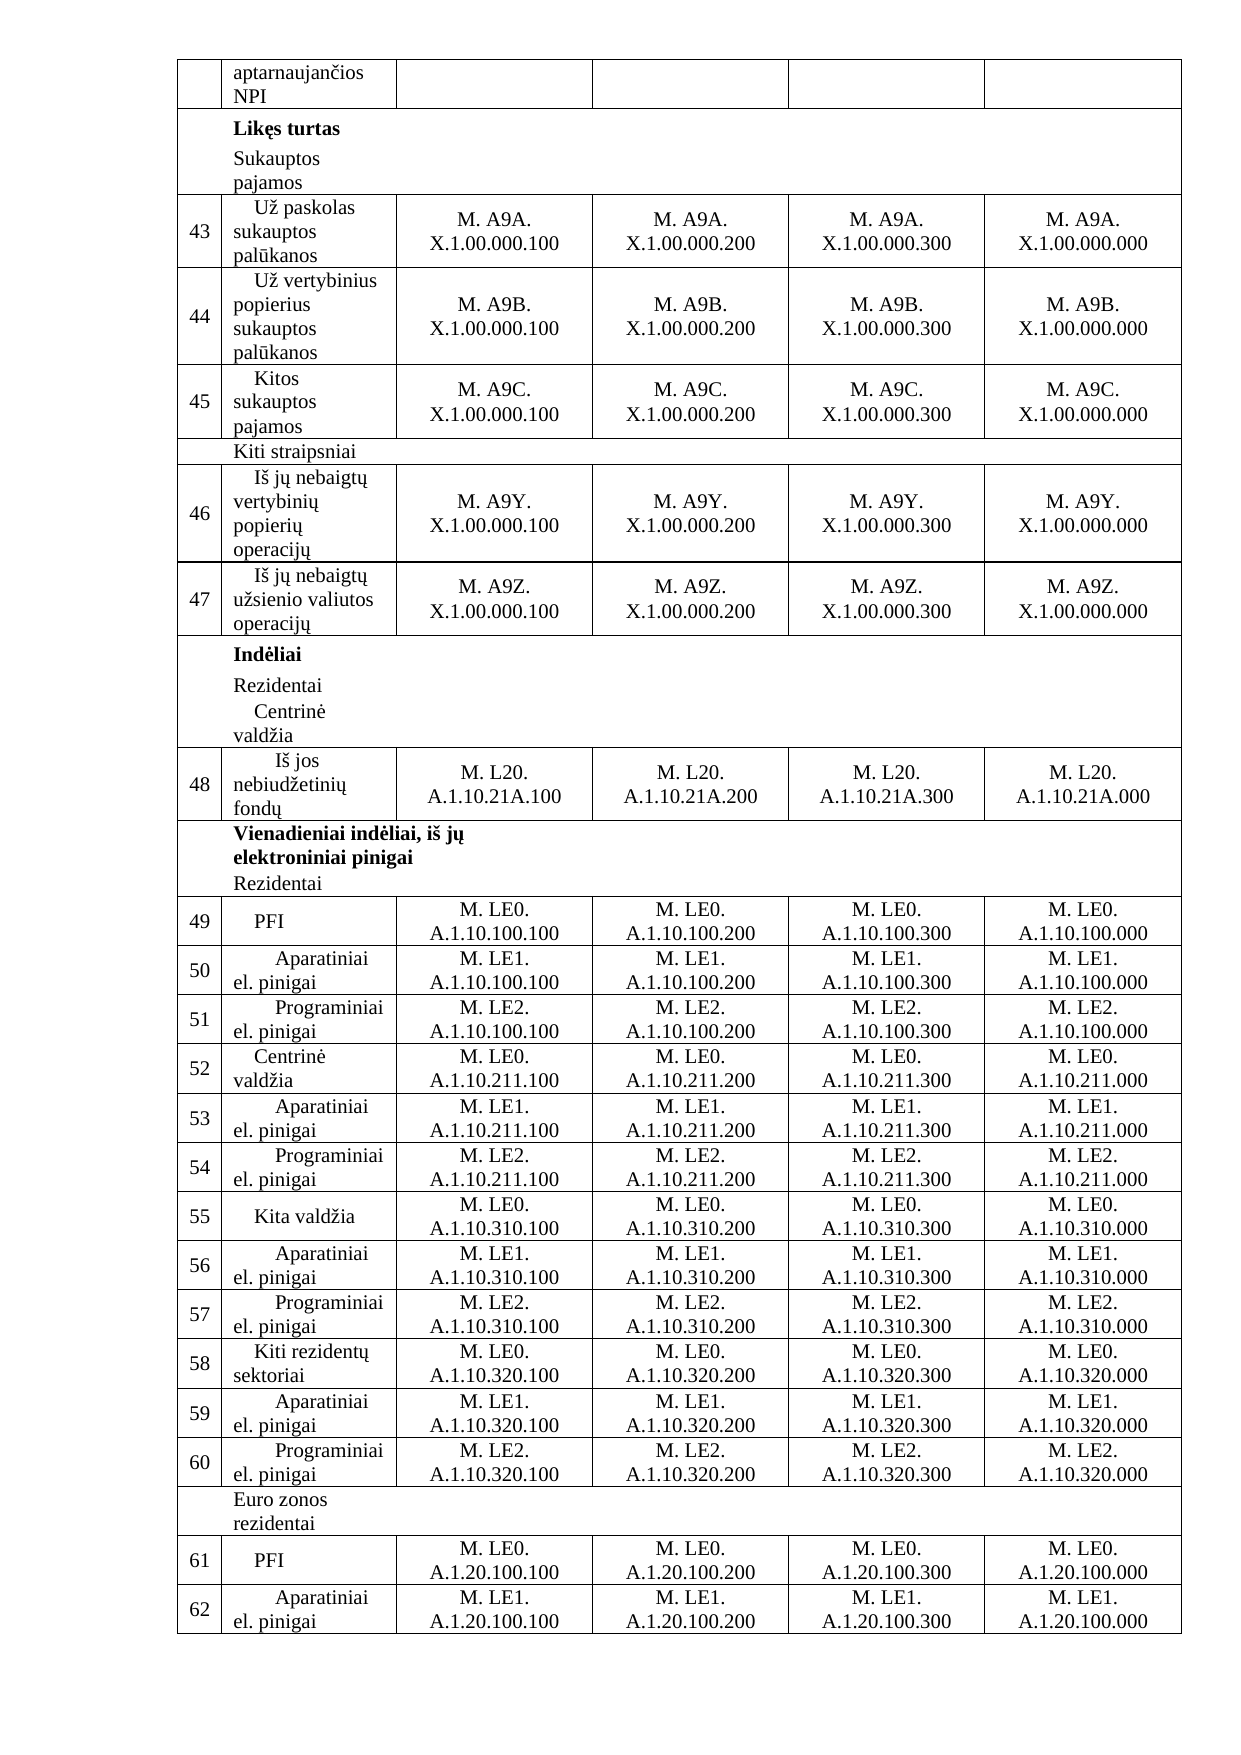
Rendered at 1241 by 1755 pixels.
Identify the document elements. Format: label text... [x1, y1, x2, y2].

table_cell M. LE1. A.1.20.100.200 [593, 1585, 788, 1633]
table_cell [789, 439, 984, 464]
table_cell 54 [178, 1143, 221, 1191]
table_cell Aparatiniai el. pinigai [222, 1389, 396, 1437]
table_cell Iš jų nebaigtų vertybinių popierių operacijų [222, 465, 396, 561]
table_cell M. A9C. X.1.00.000.100 [397, 365, 592, 438]
table_cell 59 [178, 1389, 221, 1437]
table_cell [789, 672, 984, 699]
table_cell [396, 699, 592, 747]
table_cell 43 [178, 195, 221, 267]
table_cell 56 [178, 1241, 221, 1289]
table_cell Programiniai el. pinigai [222, 995, 396, 1043]
table_cell M. A9A. X.1.00.000.100 [397, 195, 592, 267]
table_cell [985, 60, 1181, 108]
table_cell M. A9B. X.1.00.000.100 [397, 268, 592, 364]
table_cell M. LE1. A.1.10.320.300 [789, 1389, 984, 1437]
table_cell 50 [178, 946, 221, 994]
table_cell Aparatiniai el. pinigai [222, 1241, 396, 1289]
table_cell M. LE0. A.1.10.211.000 [985, 1044, 1181, 1092]
table_cell M. A9Y. X.1.00.000.000 [985, 465, 1181, 561]
table_cell [985, 1487, 1181, 1535]
table_cell M. A9B. X.1.00.000.300 [789, 268, 984, 364]
table_cell Rezidentai [222, 869, 396, 896]
table_cell M. LE0. A.1.10.211.100 [397, 1044, 592, 1092]
table_cell M. LE0. A.1.10.100.300 [789, 897, 984, 945]
table_cell [396, 1487, 592, 1535]
table_cell [985, 439, 1181, 464]
table_cell aptarnaujančios NPI [222, 60, 396, 108]
table_cell 45 [178, 365, 221, 438]
table_cell M. LE1. A.1.10.211.100 [397, 1094, 592, 1142]
table_cell M. LE2. A.1.10.100.200 [593, 995, 788, 1043]
table_cell M. LE0. A.1.10.320.200 [593, 1339, 788, 1387]
table_cell M. LE0. A.1.10.100.200 [593, 897, 788, 945]
table_cell M. LE1. A.1.10.310.000 [985, 1241, 1181, 1289]
table_cell M. A9Z. X.1.00.000.000 [985, 563, 1181, 635]
table_cell [178, 821, 222, 869]
table_cell Aparatiniai el. pinigai [222, 1094, 396, 1142]
table_cell 51 [178, 995, 221, 1043]
table_cell M. LE2. A.1.10.310.100 [397, 1290, 592, 1338]
table_cell M. LE0. A.1.10.100.000 [985, 897, 1181, 945]
table_cell [789, 699, 984, 747]
table_cell 52 [178, 1044, 221, 1092]
table_cell [789, 869, 984, 896]
table_cell M. LE1. A.1.20.100.000 [985, 1585, 1181, 1633]
table_cell [789, 1487, 984, 1535]
table_cell M. LE1. A.1.10.100.000 [985, 946, 1181, 994]
table_cell M. LE0. A.1.20.100.300 [789, 1536, 984, 1584]
table_cell M. LE1. A.1.10.211.000 [985, 1094, 1181, 1142]
table_cell Kitos sukauptos pajamos [222, 365, 396, 438]
table_cell [592, 821, 788, 869]
table_cell 49 [178, 897, 221, 945]
table_cell Už paskolas sukauptos palūkanos [222, 195, 396, 267]
table_cell M. LE0. A.1.10.310.000 [985, 1192, 1181, 1240]
table_cell M. LE2. A.1.10.211.300 [789, 1143, 984, 1191]
table_cell M. LE0. A.1.10.100.100 [397, 897, 592, 945]
table_cell PFI [222, 1536, 396, 1584]
table_cell [178, 146, 222, 194]
table_cell 44 [178, 268, 221, 364]
table_cell Centrinė valdžia [222, 699, 396, 747]
table_cell M. A9A. X.1.00.000.300 [789, 195, 984, 267]
table_cell [396, 636, 592, 672]
table_cell M. LE1. A.1.20.100.100 [397, 1585, 592, 1633]
table_cell M. LE2. A.1.10.310.200 [593, 1290, 788, 1338]
table_cell [396, 869, 592, 896]
table_cell 58 [178, 1339, 221, 1387]
table_cell Vienadieniai indėliai, iš jų elektroniniai pinigai [222, 821, 592, 869]
table_cell M. A9B. X.1.00.000.200 [593, 268, 788, 364]
table_cell 53 [178, 1094, 221, 1142]
table_cell 47 [178, 563, 221, 635]
table_cell [396, 146, 592, 194]
table_cell Rezidentai [222, 672, 396, 699]
table_cell M. LE2. A.1.10.211.200 [593, 1143, 788, 1191]
table_cell [789, 146, 984, 194]
table_cell M. L20. A.1.10.21A.200 [593, 748, 788, 820]
table_cell [178, 869, 222, 896]
table_cell Kiti rezidentų sektoriai [222, 1339, 396, 1387]
table_cell M. A9B. X.1.00.000.000 [985, 268, 1181, 364]
table_cell [592, 146, 788, 194]
table_cell M. LE2. A.1.10.211.000 [985, 1143, 1181, 1191]
table_cell [592, 109, 788, 146]
table_cell [593, 60, 788, 108]
table_cell M. LE1. A.1.20.100.300 [789, 1585, 984, 1633]
table_cell [592, 636, 788, 672]
table_cell [985, 672, 1181, 699]
table_cell M. LE2. A.1.10.211.100 [397, 1143, 592, 1191]
table_cell M. L20. A.1.10.21A.000 [985, 748, 1181, 820]
table_cell [985, 146, 1181, 194]
table_cell [592, 1487, 788, 1535]
table_cell M. LE1. A.1.10.100.100 [397, 946, 592, 994]
table_cell M. LE1. A.1.10.310.100 [397, 1241, 592, 1289]
table_cell 60 [178, 1438, 221, 1486]
table_cell [178, 636, 222, 672]
table_cell M. A9C. X.1.00.000.300 [789, 365, 984, 438]
table_cell [985, 636, 1181, 672]
table_cell 57 [178, 1290, 221, 1338]
table_cell Už vertybinius popierius sukauptos palūkanos [222, 268, 396, 364]
table_cell [178, 439, 222, 464]
table_cell M. LE2. A.1.10.320.200 [593, 1438, 788, 1486]
table_cell M. LE1. A.1.10.211.300 [789, 1094, 984, 1142]
table_cell M. LE2. A.1.10.310.000 [985, 1290, 1181, 1338]
table_cell 61 [178, 1536, 221, 1584]
table_cell Iš jų nebaigtų užsienio valiutos operacijų [222, 563, 396, 635]
table_cell Likęs turtas [222, 109, 396, 146]
table_cell M. LE2. A.1.10.320.300 [789, 1438, 984, 1486]
table_cell [178, 1487, 222, 1535]
table_cell M. LE0. A.1.10.320.000 [985, 1339, 1181, 1387]
table_cell Indėliai [222, 636, 396, 672]
table_cell M. A9Y. X.1.00.000.300 [789, 465, 984, 561]
table_cell [789, 636, 984, 672]
table_cell M. LE2. A.1.10.320.100 [397, 1438, 592, 1486]
table_cell M. A9A. X.1.00.000.200 [593, 195, 788, 267]
table_cell M. LE0. A.1.10.310.100 [397, 1192, 592, 1240]
table_cell M. LE0. A.1.10.310.300 [789, 1192, 984, 1240]
table_cell M. LE2. A.1.10.320.000 [985, 1438, 1181, 1486]
table_cell [789, 60, 984, 108]
table_cell [178, 672, 222, 699]
table_cell M. LE1. A.1.10.310.200 [593, 1241, 788, 1289]
table_cell M. LE2. A.1.10.100.100 [397, 995, 592, 1043]
table_cell Aparatiniai el. pinigai [222, 946, 396, 994]
table_cell 48 [178, 748, 221, 820]
table_cell 62 [178, 1585, 221, 1633]
table_cell M. LE1. A.1.10.100.300 [789, 946, 984, 994]
table_cell M. LE1. A.1.10.320.000 [985, 1389, 1181, 1437]
table_cell [178, 109, 222, 146]
table_cell [985, 109, 1181, 146]
table_cell M. LE1. A.1.10.320.100 [397, 1389, 592, 1437]
table_cell M. L20. A.1.10.21A.100 [397, 748, 592, 820]
table_cell M. A9A. X.1.00.000.000 [985, 195, 1181, 267]
table_cell [789, 109, 984, 146]
table_cell M. LE0. A.1.20.100.200 [593, 1536, 788, 1584]
table_cell M. LE1. A.1.10.310.300 [789, 1241, 984, 1289]
table_cell 55 [178, 1192, 221, 1240]
table_cell M. A9Z. X.1.00.000.300 [789, 563, 984, 635]
table_cell M. LE0. A.1.10.320.300 [789, 1339, 984, 1387]
table_cell Centrinė valdžia [222, 1044, 396, 1092]
table_cell M. LE0. A.1.20.100.100 [397, 1536, 592, 1584]
table_cell PFI [222, 897, 396, 945]
table_cell Sukauptos pajamos [222, 146, 396, 194]
table_cell 46 [178, 465, 221, 561]
table_cell M. A9Y. X.1.00.000.200 [593, 465, 788, 561]
table_cell M. A9Y. X.1.00.000.100 [397, 465, 592, 561]
table_cell [592, 439, 788, 464]
table_cell M. LE1. A.1.10.320.200 [593, 1389, 788, 1437]
table_cell M. A9C. X.1.00.000.200 [593, 365, 788, 438]
table_cell Aparatiniai el. pinigai [222, 1585, 396, 1633]
table_cell M. LE0. A.1.20.100.000 [985, 1536, 1181, 1584]
table_cell M. LE0. A.1.10.211.300 [789, 1044, 984, 1092]
table_cell M. A9Z. X.1.00.000.100 [397, 563, 592, 635]
table_cell Programiniai el. pinigai [222, 1143, 396, 1191]
table_cell [592, 869, 788, 896]
table_cell M. A9C. X.1.00.000.000 [985, 365, 1181, 438]
table_cell [396, 439, 592, 464]
table_cell [397, 60, 592, 108]
table_cell [985, 869, 1181, 896]
table_cell M. LE1. A.1.10.100.200 [593, 946, 788, 994]
table_cell M. LE2. A.1.10.100.000 [985, 995, 1181, 1043]
table_cell M. LE2. A.1.10.100.300 [789, 995, 984, 1043]
table_cell [789, 821, 984, 869]
table_cell M. L20. A.1.10.21A.300 [789, 748, 984, 820]
table_cell [592, 672, 788, 699]
table_cell [592, 699, 788, 747]
table_cell Euro zonos rezidentai [222, 1487, 396, 1535]
table_cell Programiniai el. pinigai [222, 1290, 396, 1338]
table_cell M. A9Z. X.1.00.000.200 [593, 563, 788, 635]
table_cell M. LE0. A.1.10.310.200 [593, 1192, 788, 1240]
table_cell [396, 672, 592, 699]
table_cell Iš jos nebiudžetinių fondų [222, 748, 396, 820]
table_cell [178, 60, 221, 108]
table_cell Kiti straipsniai [222, 439, 396, 464]
table_cell Kita valdžia [222, 1192, 396, 1240]
table_cell M. LE1. A.1.10.211.200 [593, 1094, 788, 1142]
table_cell [985, 821, 1181, 869]
table_cell [178, 699, 222, 747]
table_cell Programiniai el. pinigai [222, 1438, 396, 1486]
table_cell [396, 109, 592, 146]
table_cell M. LE0. A.1.10.211.200 [593, 1044, 788, 1092]
table_cell M. LE2. A.1.10.310.300 [789, 1290, 984, 1338]
table_cell M. LE0. A.1.10.320.100 [397, 1339, 592, 1387]
table_cell [985, 699, 1181, 747]
